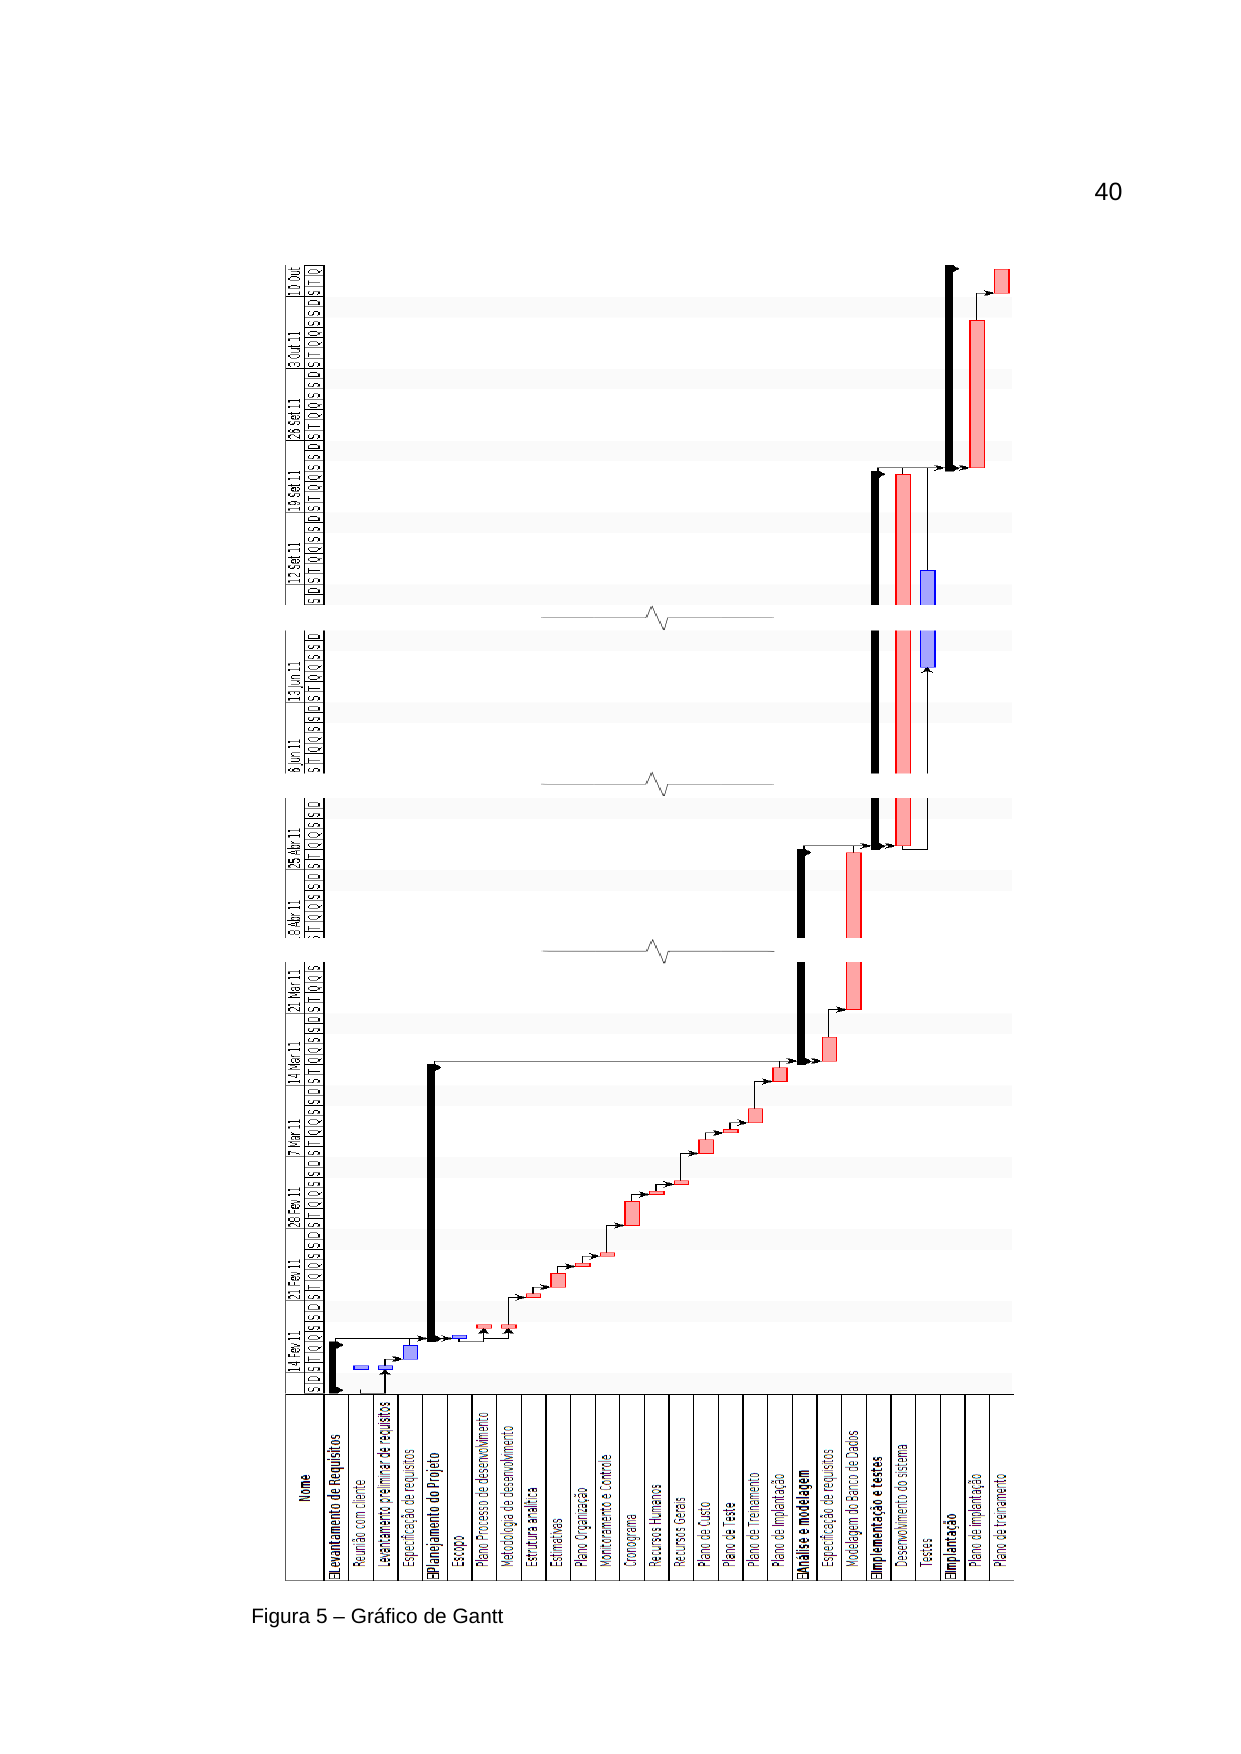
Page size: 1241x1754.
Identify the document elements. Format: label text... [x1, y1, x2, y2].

text Figura 5 – Gráfico de Gantt [177, 1581, 1122, 1628]
picture [285, 265, 1014, 1581]
